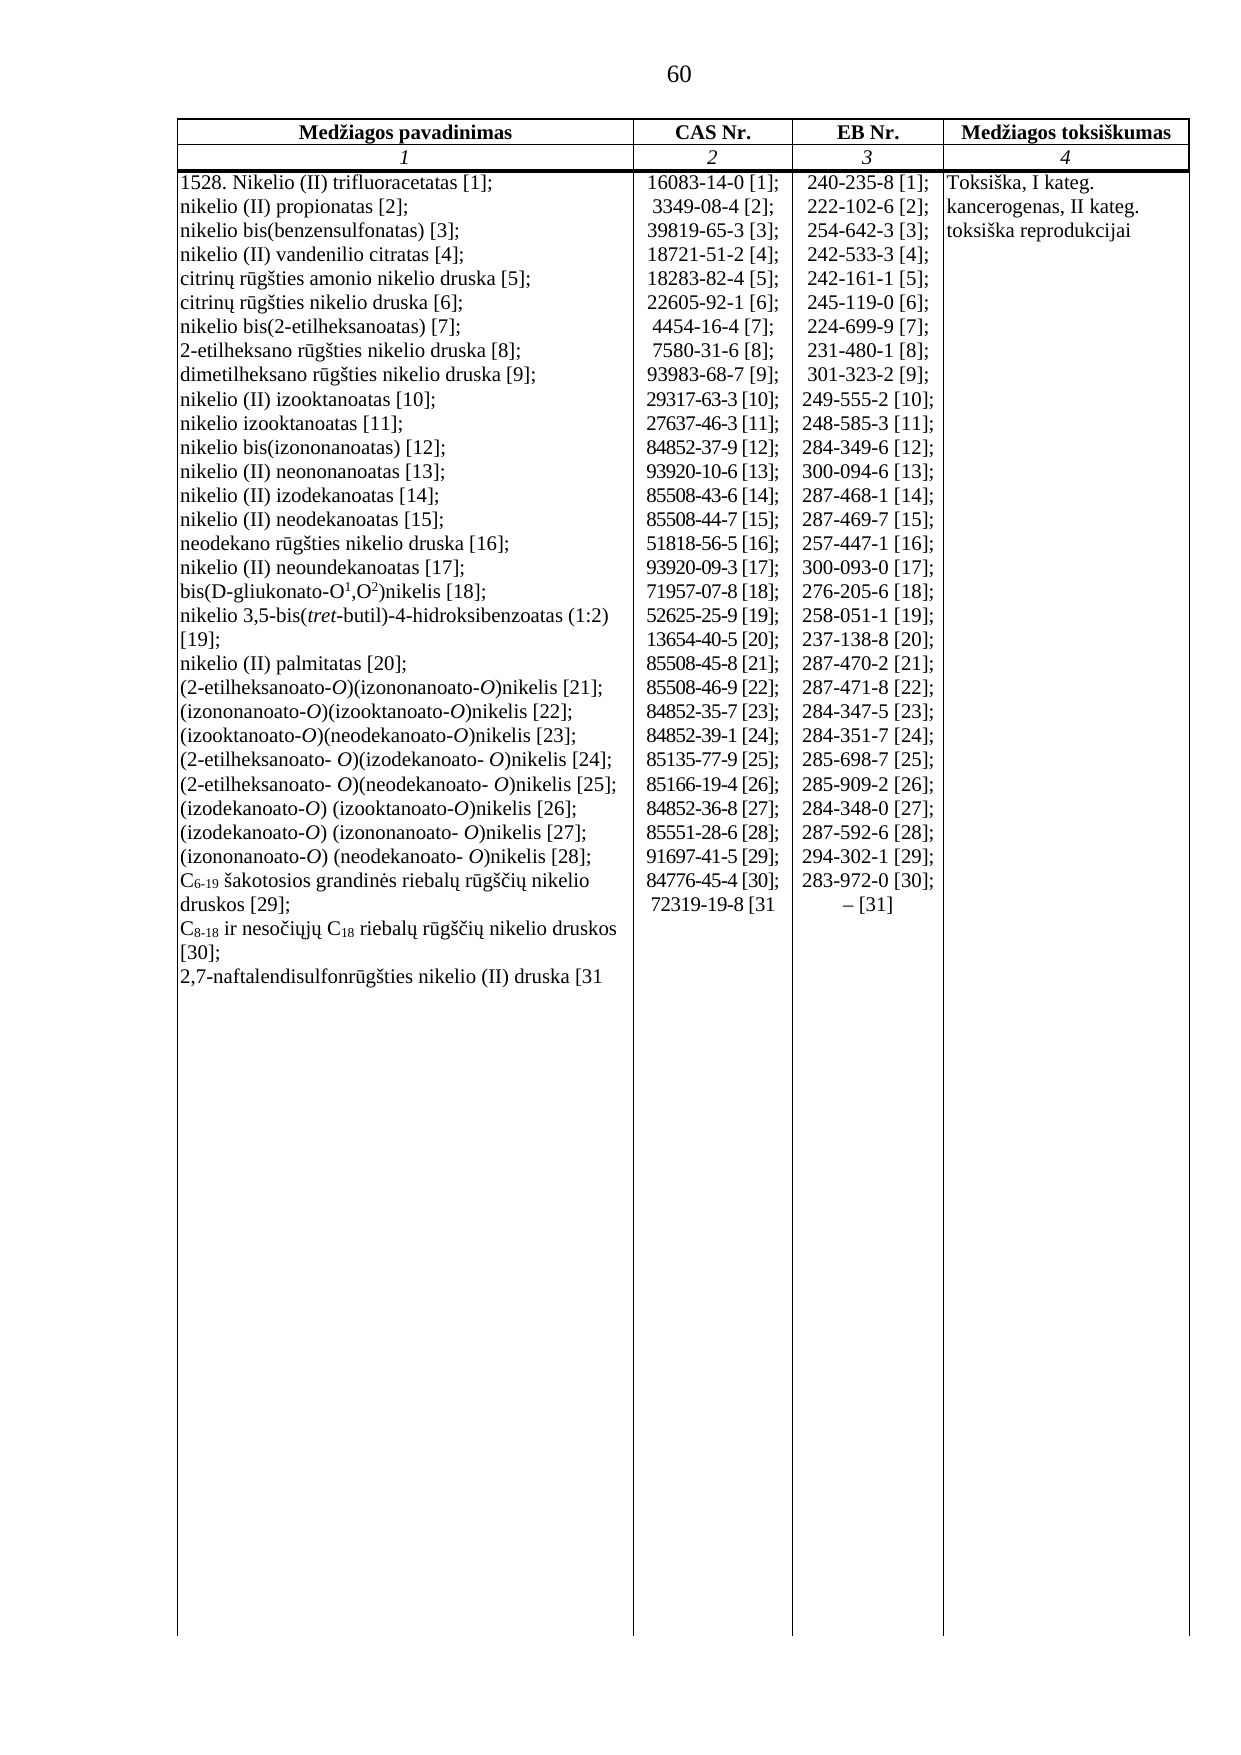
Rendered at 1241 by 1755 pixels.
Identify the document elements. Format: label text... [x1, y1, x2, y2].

table_cell 1528. Nikelio (II) trifluoracetatas [1]; nikelio (II) propionatas [2]; nikelio bis(benzensulfonatas) [3]; nikelio (II) vandenilio citratas [4]; citrinų rūgšties amonio nikelio druska [5]; citrinų rūgšties nikelio druska [6]; nikelio bis(2-etilheksanoatas) [7]; 2-etilheksano rūgšties nikelio druska [8]; dimetilheksano rūgšties nikelio druska [9]; nikelio (II) izooktanoatas [10]; nikelio izooktanoatas [11]; nikelio bis(izononanoatas) [12]; nikelio (II) neononanoatas [13]; nikelio (II) izodekanoatas [14]; nikelio (II) neodekanoatas [15]; neodekano rūgšties nikelio druska [16]; nikelio (II) neoundekanoatas [17]; bis(D-gliukonato-O1,O2)nikelis [18]; nikelio 3,5-bis(tret-butil)-4-hidroksibenzoatas (1:2) [19]; nikelio (II) palmitatas [20]; (2-etilheksanoato-O)(izononanoato-O)nikelis [21]; (izononanoato-O)(izooktanoato-O)nikelis [22]; (izooktanoato-O)(neodekanoato-O)nikelis [23]; (2-etilheksanoato- O)(izodekanoato- O)nikelis [24]; (2-etilheksanoato- O)(neodekanoato- O)nikelis [25]; (izodekanoato-O) (izooktanoato-O)nikelis [26]; (izodekanoato-O) (izononanoato- O)nikelis [27]; (izononanoato-O) (neodekanoato- O)nikelis [28]; C6-19 šakotosios grandinės riebalų rūgščių nikelio druskos [29]; C8-18 ir nesočiųjų C18 riebalų rūgščių nikelio druskos [30]; 2,7-naftalendisulfonrūgšties nikelio (II) druska [31 [178, 173, 633, 1636]
table_cell 4 [944, 145, 1188, 169]
table_cell 3 [793, 145, 943, 169]
table_cell 16083-14-0 [1]; 3349-08-4 [2]; 39819-65-3 [3]; 18721-51-2 [4]; 18283-82-4 [5]; 22605-92-1 [6]; 4454-16-4 [7]; 7580-31-6 [8]; 93983-68-7 [9]; 29317-63-3 [10]; 27637-46-3 [11]; 84852-37-9 [12]; 93920-10-6 [13]; 85508-43-6 [14]; 85508-44-7 [15]; 51818-56-5 [16]; 93920-09-3 [17]; 71957-07-8 [18]; 52625-25-9 [19]; 13654-40-5 [20]; 85508-45-8 [21]; 85508-46-9 [22]; 84852-35-7 [23]; 84852-39-1 [24]; 85135-77-9 [25]; 85166-19-4 [26]; 84852-36-8 [27]; 85551-28-6 [28]; 91697-41-5 [29]; 84776-45-4 [30]; 72319-19-8 [31 [634, 173, 792, 1636]
table_cell Toksiška, I kateg. kancerogenas, II kateg. toksiška reprodukcijai [944, 173, 1189, 1636]
table_header Medžiagos pavadinimas [178, 120, 633, 144]
table_cell 1 [178, 145, 633, 169]
table_header CAS Nr. [634, 120, 792, 144]
table_header EB Nr. [793, 120, 943, 144]
table_header Medžiagos toksiškumas [944, 120, 1188, 144]
table_cell 240-235-8 [1]; 222-102-6 [2]; 254-642-3 [3]; 242-533-3 [4]; 242-161-1 [5]; 245-119-0 [6]; 224-699-9 [7]; 231-480-1 [8]; 301-323-2 [9]; 249-555-2 [10]; 248-585-3 [11]; 284-349-6 [12]; 300-094-6 [13]; 287-468-1 [14]; 287-469-7 [15]; 257-447-1 [16]; 300-093-0 [17]; 276-205-6 [18]; 258-051-1 [19]; 237-138-8 [20]; 287-470-2 [21]; 287-471-8 [22]; 284-347-5 [23]; 284-351-7 [24]; 285-698-7 [25]; 285-909-2 [26]; 284-348-0 [27]; 287-592-6 [28]; 294-302-1 [29]; 283-972-0 [30]; – [31] [793, 173, 943, 1636]
table_cell 2 [634, 145, 792, 169]
